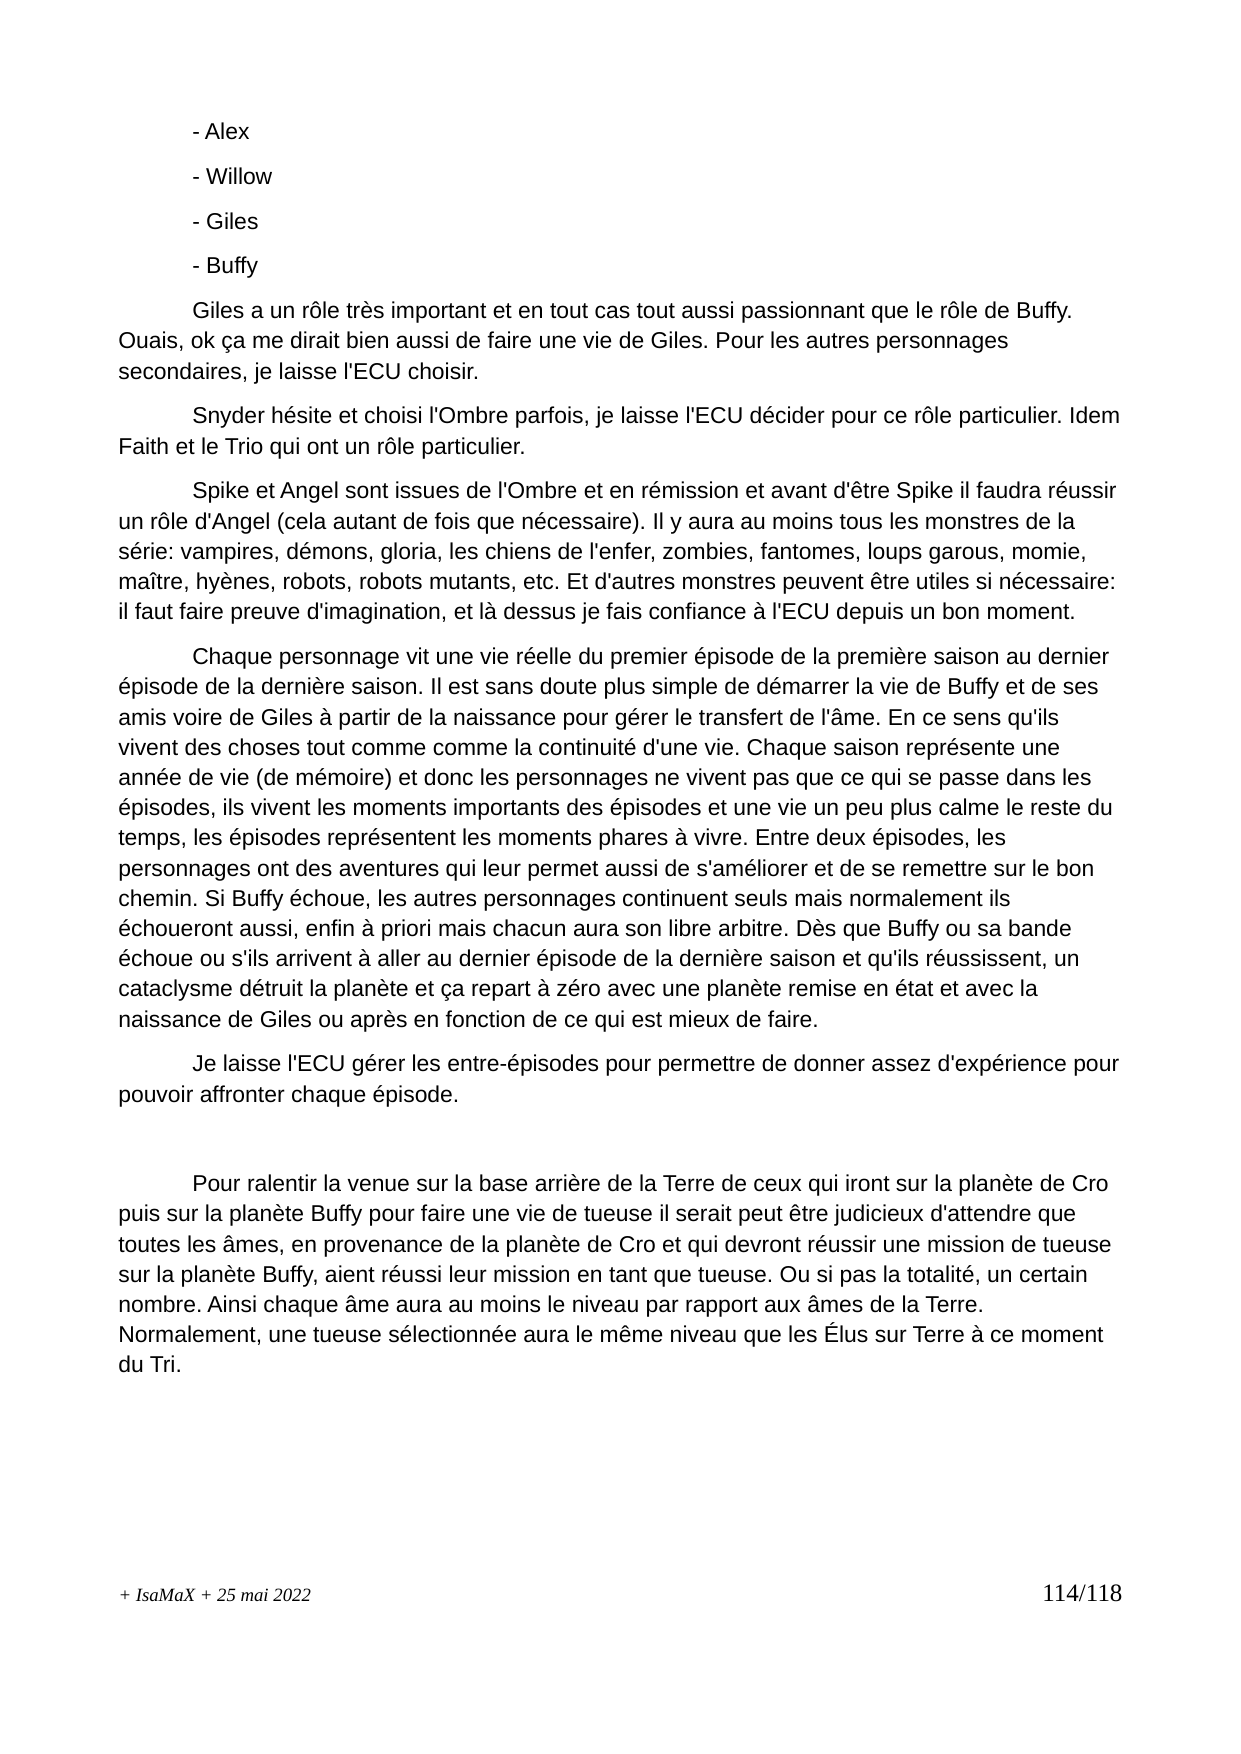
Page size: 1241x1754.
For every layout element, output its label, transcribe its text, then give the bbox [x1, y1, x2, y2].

text - Alex [118, 118, 1122, 144]
text Snyder hésite et choisi l'Ombre parfois, je laisse l'ECU décider pour ce rôle particulier. Idem Faith et le Trio qui ont un rôle particulier. [118, 402, 1122, 459]
text - Willow [118, 163, 1122, 189]
text Pour ralentir la venue sur la base arrière de la Terre de ceux qui iront sur la planète de Cro puis sur la planète Buffy pour faire une vie de tueuse il serait peut être judicieux d'attendre que toutes les âmes, en provenance de la planète de Cro et qui devront réussir une mission de tueuse sur la planète Buffy, aient réussi leur mission en tant que tueuse. Ou si pas la totalité, un certain nombre. Ainsi chaque âme aura au moins le niveau par rapport aux âmes de la Terre. Normalement, une tueuse sélectionnée aura le même niveau que les Élus sur Terre à ce moment du Tri. [118, 1170, 1122, 1378]
text Je laisse l'ECU gérer les entre-épisodes pour permettre de donner assez d'expérience pour pouvoir affronter chaque épisode. [118, 1050, 1122, 1107]
text Giles a un rôle très important et en tout cas tout aussi passionnant que le rôle de Buffy. Ouais, ok ça me dirait bien aussi de faire une vie de Giles. Pour les autres personnages secondaires, je laisse l'ECU choisir. [118, 297, 1122, 384]
text Chaque personnage vit une vie réelle du premier épisode de la première saison au dernier épisode de la dernière saison. Il est sans doute plus simple de démarrer la vie de Buffy et de ses amis voire de Giles à partir de la naissance pour gérer le transfert de l'âme. En ce sens qu'ils vivent des choses tout comme comme la continuité d'une vie. Chaque saison représente une année de vie (de mémoire) et donc les personnages ne vivent pas que ce qui se passe dans les épisodes, ils vivent les moments importants des épisodes et une vie un peu plus calme le reste du temps, les épisodes représentent les moments phares à vivre. Entre deux épisodes, les personnages ont des aventures qui leur permet aussi de s'améliorer et de se remettre sur le bon chemin. Si Buffy échoue, les autres personnages continuent seuls mais normalement ils échoueront aussi, enfin à priori mais chacun aura son libre arbitre. Dès que Buffy ou sa bande échoue ou s'ils arrivent à aller au dernier épisode de la dernière saison et qu'ils réussissent, un cataclysme détruit la planète et ça repart à zéro avec une planète remise en état et avec la naissance de Giles ou après en fonction de ce qui est mieux de faire. [118, 643, 1122, 1032]
text Spike et Angel sont issues de l'Ombre et en rémission et avant d'être Spike il faudra réussir un rôle d'Angel (cela autant de fois que nécessaire). Il y aura au moins tous les monstres de la série: vampires, démons, gloria, les chiens de l'enfer, zombies, fantomes, loups garous, momie, maître, hyènes, robots, robots mutants, etc. Et d'autres monstres peuvent être utiles si nécessaire: il faut faire preuve d'imagination, et là dessus je fais confiance à l'ECU depuis un bon moment. [118, 477, 1122, 625]
text - Giles [118, 208, 1122, 234]
text - Buffy [118, 252, 1122, 279]
